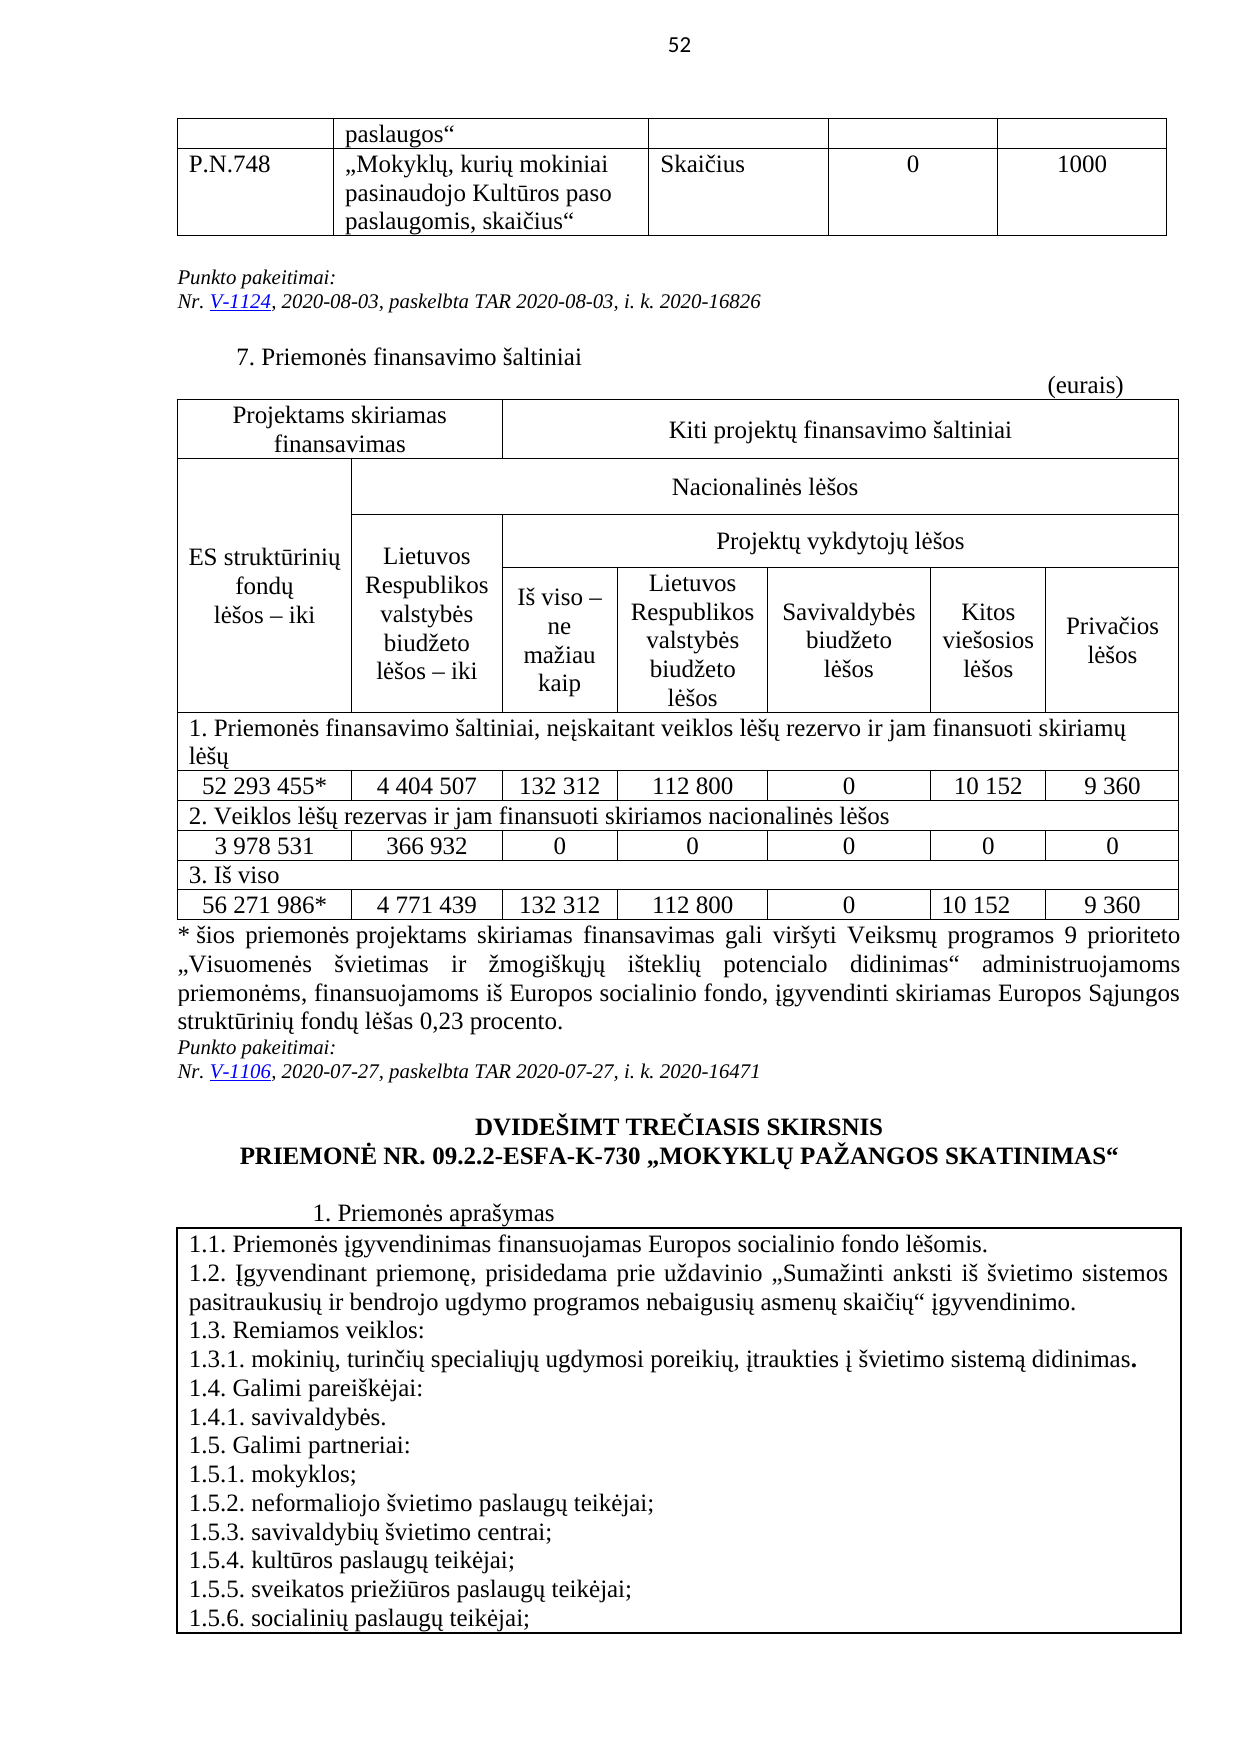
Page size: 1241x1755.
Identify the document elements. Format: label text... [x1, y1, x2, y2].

table_cell 0 [768, 771, 930, 800]
table_cell 132 312 [503, 890, 617, 919]
table_header Projektams skiriamas finansavimas [178, 400, 502, 458]
table_cell [178, 119, 333, 148]
table_cell 52 293 455* [178, 771, 351, 800]
table_cell 0 [503, 831, 617, 859]
table_cell 112 800 [618, 890, 767, 919]
table_cell 132 312 [503, 771, 617, 800]
table_cell Lietuvos Respublikos valstybės biudžeto lėšos – iki [352, 515, 502, 712]
table_cell 4 771 439 [352, 890, 502, 919]
text (eurais) [1047, 371, 1181, 399]
table_cell [998, 119, 1166, 148]
text Nr. V-1106, 2020-07-27, paskelbta TAR 2020-07-27, i. k. 2020-16471 [177, 1059, 1181, 1083]
table_cell 1. Priemonės finansavimo šaltiniai, neįskaitant veiklos lėšų rezervo ir jam finansuoti skiriamų lėšų [178, 713, 1178, 770]
table_cell 3 978 531 [178, 831, 351, 859]
table_cell 9 360 [1046, 890, 1178, 919]
table_cell P.N.748 [178, 149, 333, 235]
table_cell 366 932 [352, 831, 502, 859]
table_cell 1.5. Galimi partneriai: 1.5.1. mokyklos; 1.5.2. neformaliojo švietimo paslaugų teikėjai; 1.5.3. savivaldybių švietimo centrai; 1.5.4. kultūros paslaugų teikėjai; 1.5.5. sveikatos priežiūros paslaugų teikėjai; 1.5.6. socialinių paslaugų teikėjai; [178, 1430, 1180, 1632]
table_cell 2. Veiklos lėšų rezervas ir jam finansuoti skiriamos nacionalinės lėšos [178, 801, 1178, 830]
table_cell Skaičius [649, 149, 828, 235]
table_cell Nacionalinės lėšos [352, 459, 1178, 514]
table_cell Iš viso – ne mažiau kaip [503, 568, 617, 712]
table_cell Kitos viešosios lėšos [931, 568, 1045, 712]
table_cell Projektų vykdytojų lėšos [503, 515, 1178, 567]
table_cell 3. Iš viso [178, 861, 1178, 889]
table_cell paslaugos“ [334, 119, 648, 148]
text Nr. V-1124, 2020-08-03, paskelbta TAR 2020-08-03, i. k. 2020-16826 [177, 289, 1181, 313]
table_cell 0 [618, 831, 767, 859]
text * šios priemonės projektams skiriamas finansavimas gali viršyti Veiksmų programos 9 prioriteto „Visuomenės švietimas ir žmogiškųjų išteklių potencialo didinimas“ administruojamoms priemonėms, finansuojamoms iš Europos socialinio fondo, įgyvendinti skiriamas Europos Sąjungos struktūrinių fondų lėšas 0,23 procento. [177, 920, 1181, 1035]
table_cell ES struktūrinių fondų lėšos – iki [178, 459, 351, 712]
table_cell 1.2. Įgyvendinant priemonę, prisidedama prie uždavinio „Sumažinti anksti iš švietimo sistemos pasitraukusių ir bendrojo ugdymo programos nebaigusių asmenų skaičių“ įgyvendinimo. [178, 1258, 1180, 1315]
table_cell 10 152 [931, 890, 1045, 919]
table_cell 9 360 [1046, 771, 1178, 800]
table_cell 0 [1046, 831, 1178, 859]
table_cell 0 [768, 831, 930, 859]
text Punkto pakeitimai: [177, 265, 1181, 289]
table_header Kiti projektų finansavimo šaltiniai [503, 400, 1178, 458]
text 1. Priemonės aprašymas [177, 1198, 1181, 1227]
table_cell Savivaldybės biudžeto lėšos [768, 568, 930, 712]
table_cell [829, 119, 997, 148]
table_cell [649, 119, 828, 148]
table_cell 4 404 507 [352, 771, 502, 800]
text DVIDEŠIMT TREČIASIS SKIRSNIS [177, 1112, 1181, 1141]
table_header 1.1. Priemonės įgyvendinimas finansuojamas Europos socialinio fondo lėšomis. [178, 1229, 1180, 1258]
table_cell 0 [768, 890, 930, 919]
text Punkto pakeitimai: [177, 1035, 1181, 1059]
table_cell 1000 [998, 149, 1166, 235]
table_cell 1.4. Galimi pareiškėjai: 1.4.1. savivaldybės. [178, 1373, 1180, 1430]
table_cell 1.3. Remiamos veiklos: 1.3.1. mokinių, turinčių specialiųjų ugdymosi poreikių, įtraukties į švietimo sistemą didinimas. [178, 1315, 1180, 1373]
table_cell 0 [931, 831, 1045, 859]
table_cell 56 271 986* [178, 890, 351, 919]
table_cell 0 [829, 149, 997, 235]
table_cell 112 800 [618, 771, 767, 800]
table_cell „Mokyklų, kurių mokiniai pasinaudojo Kultūros paso paslaugomis, skaičius“ [334, 149, 648, 235]
text 7. Priemonės finansavimo šaltiniai [177, 342, 1181, 371]
table_cell Lietuvos Respublikos valstybės biudžeto lėšos [618, 568, 767, 712]
table_cell 10 152 [931, 771, 1045, 800]
text PRIEMONĖ NR. 09.2.2-ESFA-K-730 „MOKYKLŲ PAŽANGOS SKATINIMAS“ [177, 1141, 1181, 1169]
table_cell Privačios lėšos [1046, 568, 1178, 712]
